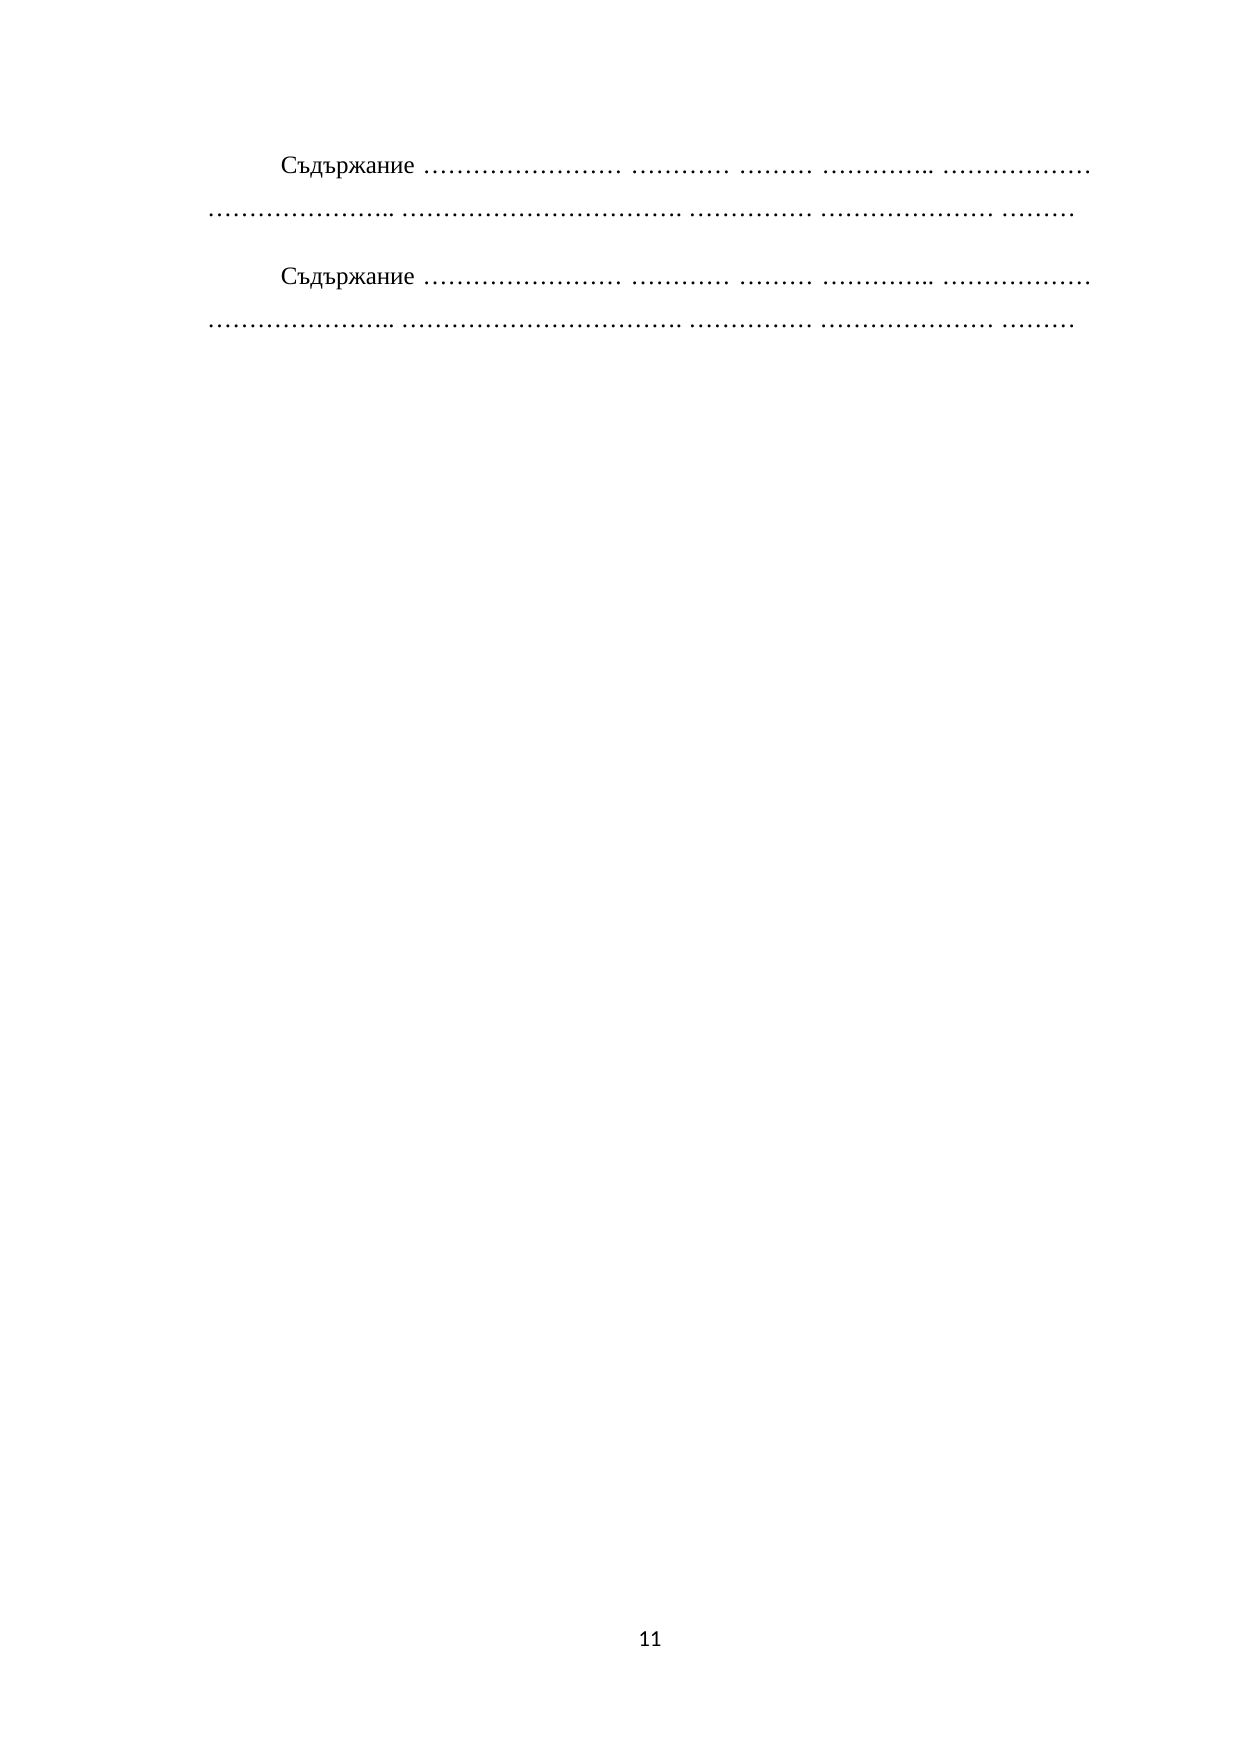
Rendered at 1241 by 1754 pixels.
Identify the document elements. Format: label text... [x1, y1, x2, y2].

text Съдържание …………………… ………… ……… ………….. ……………… ………………….. ……………………………. …………… ………………… ……… [207, 261, 1092, 333]
text Съдържание …………………… ………… ……… ………….. ……………… ………………….. ……………………………. …………… ………………… ……… [207, 150, 1092, 222]
